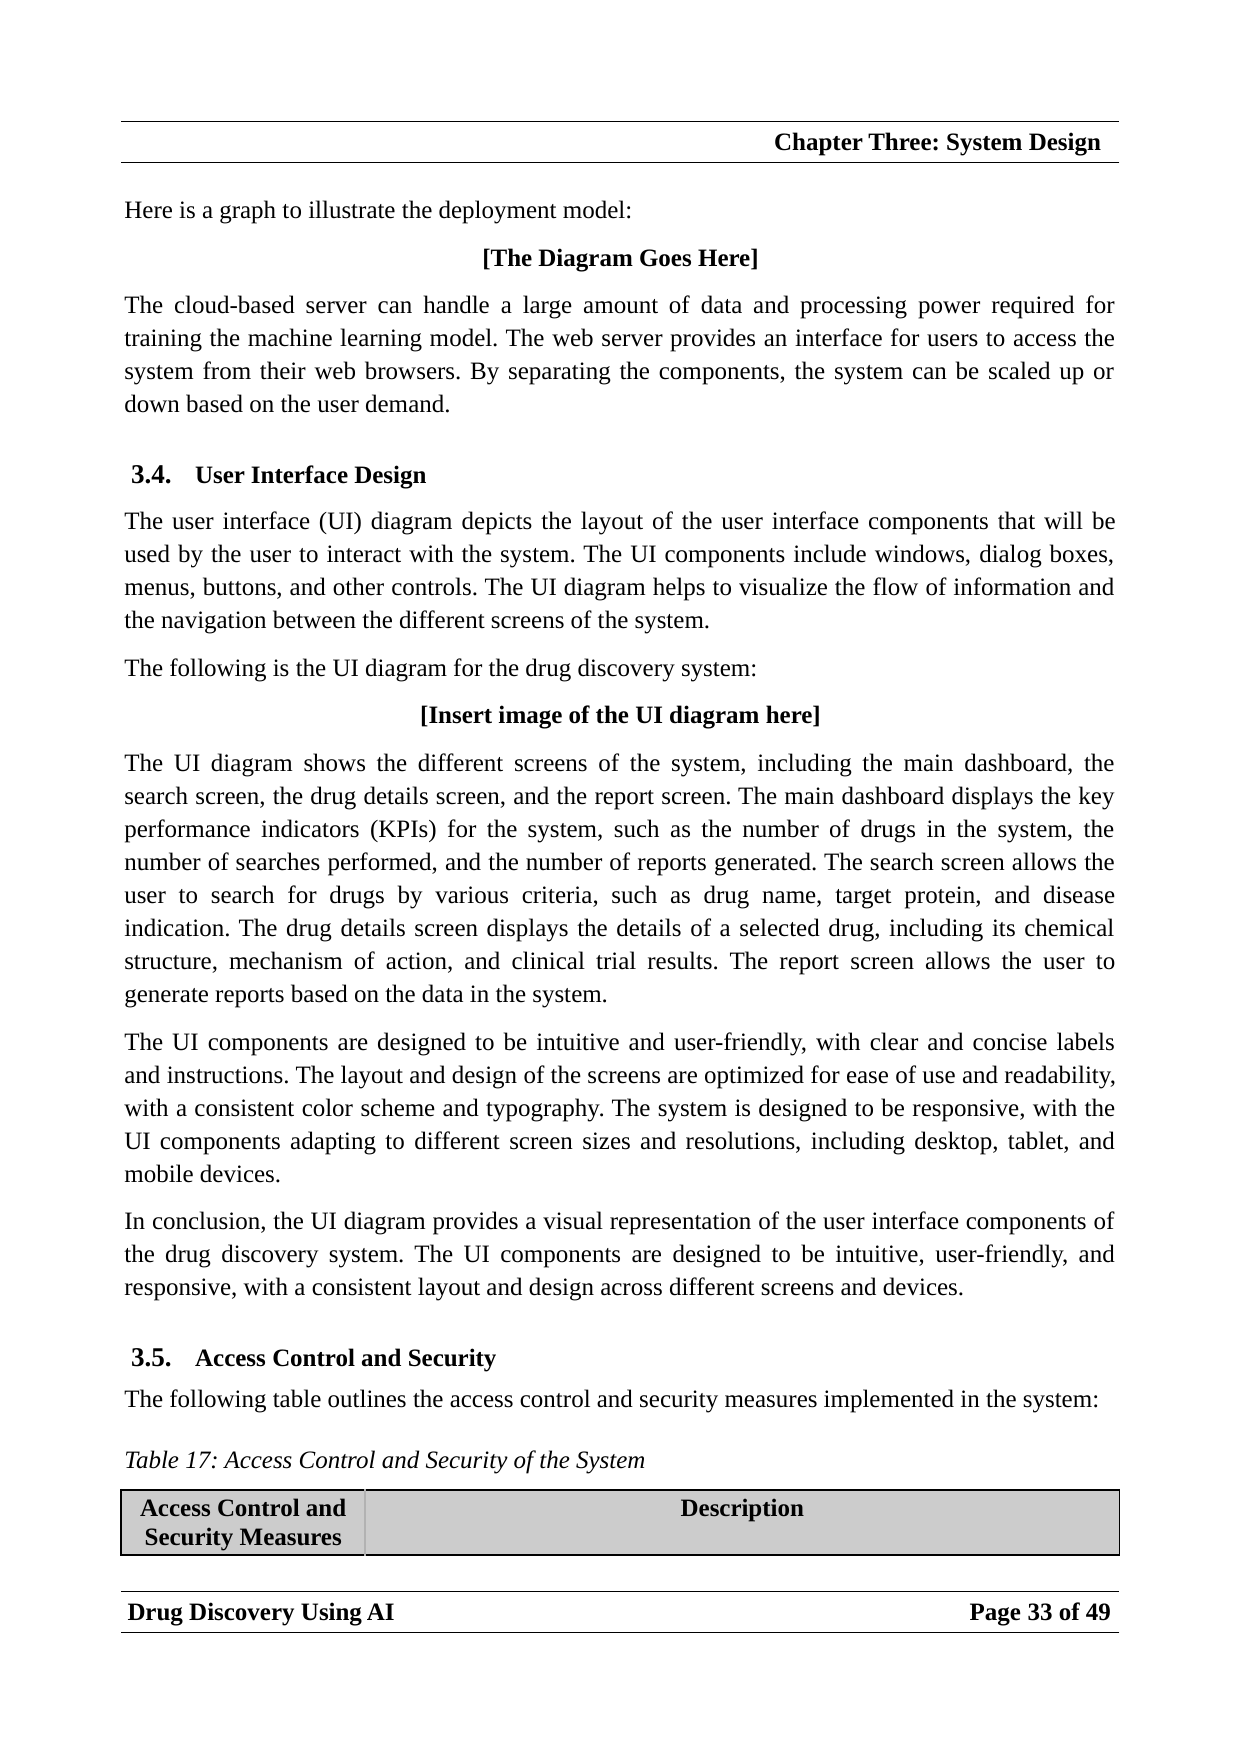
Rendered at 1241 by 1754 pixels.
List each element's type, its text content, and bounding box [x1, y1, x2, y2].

text In conclusion, the UI diagram provides a visual representation of the user interface components of the drug discovery system. The UI components are designed to be intuitive, user-friendly, and responsive, with a consistent layout and design across different screens and devices. [121, 1203, 1119, 1301]
text The following is the UI diagram for the drug discovery system: [121, 650, 1119, 682]
text Here is a graph to illustrate the deployment model: [121, 192, 1119, 224]
text The following table outlines the access control and security measures implemented in the system: [121, 1382, 1119, 1413]
text The user interface (UI) diagram depicts the layout of the user interface components that will be used by the user to interact with the system. The UI components include windows, dialog boxes, menus, buttons, and other controls. The UI diagram helps to visualize the flow of information and the navigation between the different screens of the system. [121, 503, 1119, 634]
text Table 17: Access Control and Security of the System [121, 1442, 1119, 1476]
text [The Diagram Goes Here] [121, 240, 1119, 272]
text The UI diagram shows the different screens of the system, including the main dashboard, the search screen, the drug details screen, and the report screen. The main dashboard displays the key performance indicators (KPIs) for the system, such as the number of drugs in the system, the number of searches performed, and the number of reports generated. The search screen allows the user to search for drugs by various criteria, such as drug name, target protein, and disease indication. The drug details screen displays the details of a selected drug, including its chemical structure, mechanism of action, and clinical trial results. The report screen allows the user to generate reports based on the data in the system. [121, 745, 1119, 1008]
table_header Access Control and Security Measures [122, 1491, 364, 1554]
text The UI components are designed to be intuitive and user-friendly, with clear and concise labels and instructions. The layout and design of the screens are optimized for ease of use and readability, with a consistent color scheme and typography. The system is designed to be responsive, with the UI components adapting to different screen sizes and resolutions, including desktop, tablet, and mobile devices. [121, 1024, 1119, 1188]
text The cloud-based server can handle a large amount of data and processing power required for training the machine learning model. The web server provides an interface for users to access the system from their web browsers. By separating the components, the system can be scaled up or down based on the user demand. [121, 287, 1119, 418]
table_header Description [366, 1491, 1119, 1554]
text [Insert image of the UI diagram here] [121, 697, 1119, 729]
subtitle Access Control and Security [121, 1338, 1119, 1372]
subtitle User Interface Design [121, 455, 1119, 489]
